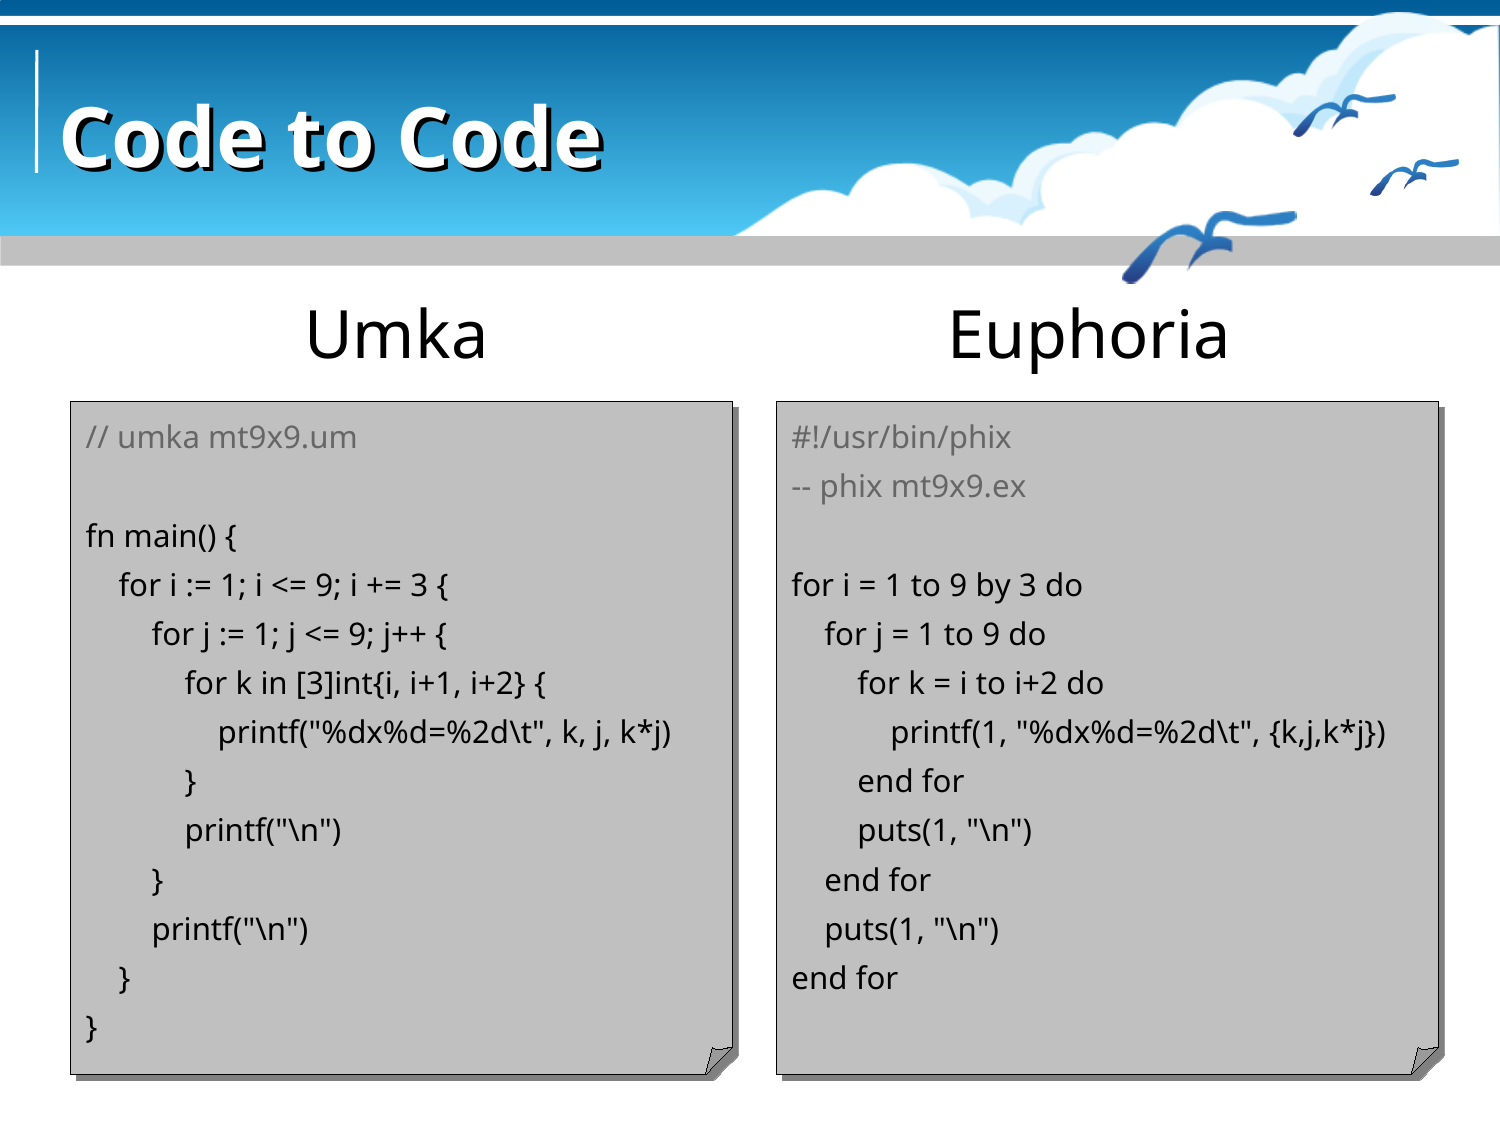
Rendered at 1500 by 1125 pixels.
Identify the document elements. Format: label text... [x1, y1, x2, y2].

text_box Euphoria [933, 283, 1312, 388]
title Code to Code [59, 86, 1465, 186]
text_box #!/usr/bin/phix -- phix mt9x9.ex for i = 1 to 9 by 3 do for j = 1 to 9 do for k = i to i+2 do printf(1, "%dx%d=%2d\t", {k,j,k*j}) end for puts(1, "\n") end for puts(1, "\n") end for [776, 401, 1439, 1075]
picture [730, 12, 1500, 283]
text_box Umka [289, 283, 550, 388]
text_box // umka mt9x9.um fn main() { for i := 1; i <= 9; i += 3 { for j := 1; j <= 9; j++ { for k in [3]int{i, i+1, i+2} { printf("%dx%d=%2d\t", k, j, k*j) } printf("\n") } printf("\n") } } [70, 401, 733, 1075]
